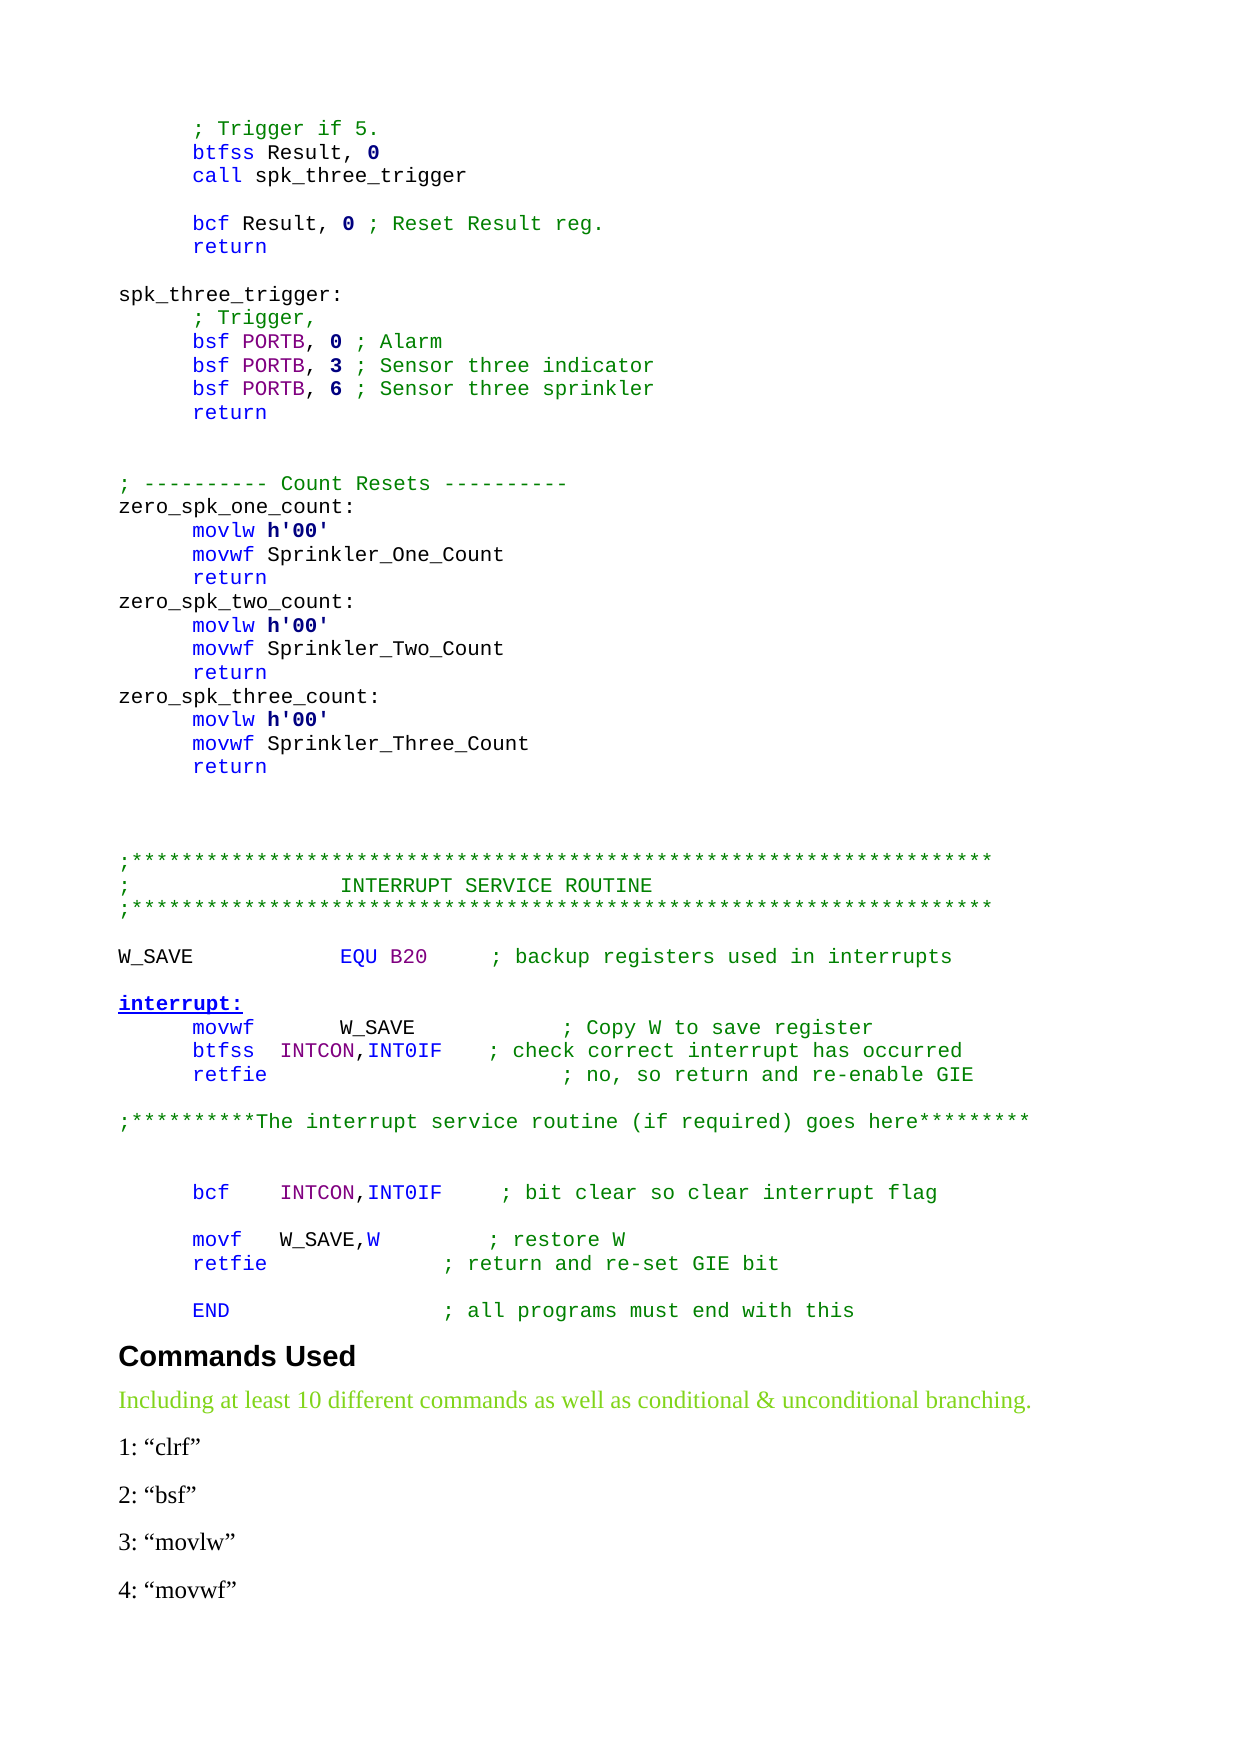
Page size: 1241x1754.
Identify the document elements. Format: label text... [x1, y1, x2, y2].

text Including at least 10 different commands as well as conditional & unconditional branching. [118, 1385, 1122, 1413]
text return [118, 567, 1122, 591]
text 1: “clrf” [118, 1432, 1122, 1461]
text btfss INTCON,INT0IF ; check correct interrupt has occurred [118, 1040, 1122, 1064]
text movwf Sprinkler_One_Count [118, 544, 1122, 567]
text bsf PORTB, 6 ; Sensor three sprinkler [118, 378, 1122, 402]
text 3: “movlw” [118, 1527, 1122, 1556]
text W_SAVE EQU B20 ; backup registers used in interrupts [118, 946, 1122, 969]
text movlw h'00' [118, 709, 1122, 733]
text movf W_SAVE,W ; restore W [118, 1229, 1122, 1253]
text spk_three_trigger: [118, 284, 1122, 307]
subtitle Commands Used [118, 1339, 1122, 1372]
text 4: “movwf” [118, 1575, 1122, 1604]
text movlw h'00' [118, 615, 1122, 638]
text ; INTERRUPT SERVICE ROUTINE [118, 875, 1122, 898]
text return [118, 236, 1122, 260]
text bcf INTCON,INT0IF ; bit clear so clear interrupt flag [118, 1182, 1122, 1206]
text END ; all programs must end with this [118, 1300, 1122, 1324]
text bcf Result, 0 ; Reset Result reg. [118, 213, 1122, 236]
text btfss Result, 0 [118, 142, 1122, 165]
text ; Trigger, [118, 307, 1122, 331]
text bsf PORTB, 0 ; Alarm [118, 331, 1122, 354]
text return [118, 402, 1122, 426]
text zero_spk_three_count: [118, 686, 1122, 709]
text interrupt: [118, 993, 1122, 1017]
text zero_spk_one_count: [118, 496, 1122, 520]
text zero_spk_two_count: [118, 591, 1122, 615]
text 2: “bsf” [118, 1480, 1122, 1509]
text ; ---------- Count Resets ---------- [118, 473, 1122, 496]
text movwf Sprinkler_Three_Count [118, 733, 1122, 757]
text call spk_three_trigger [118, 165, 1122, 189]
text ;********************************************************************* [118, 851, 1122, 875]
text return [118, 757, 1122, 780]
text ;********************************************************************* [118, 898, 1122, 922]
text retfie ; no, so return and re-enable GIE [118, 1064, 1122, 1088]
text ;**********The interrupt service routine (if required) goes here********* [118, 1111, 1122, 1135]
text movlw h'00' [118, 520, 1122, 544]
text movwf W_SAVE ; Copy W to save register [118, 1017, 1122, 1040]
text movwf Sprinkler_Two_Count [118, 638, 1122, 662]
text return [118, 662, 1122, 686]
text ; Trigger if 5. [118, 118, 1122, 142]
text retfie ; return and re-set GIE bit [118, 1253, 1122, 1277]
text bsf PORTB, 3 ; Sensor three indicator [118, 354, 1122, 378]
